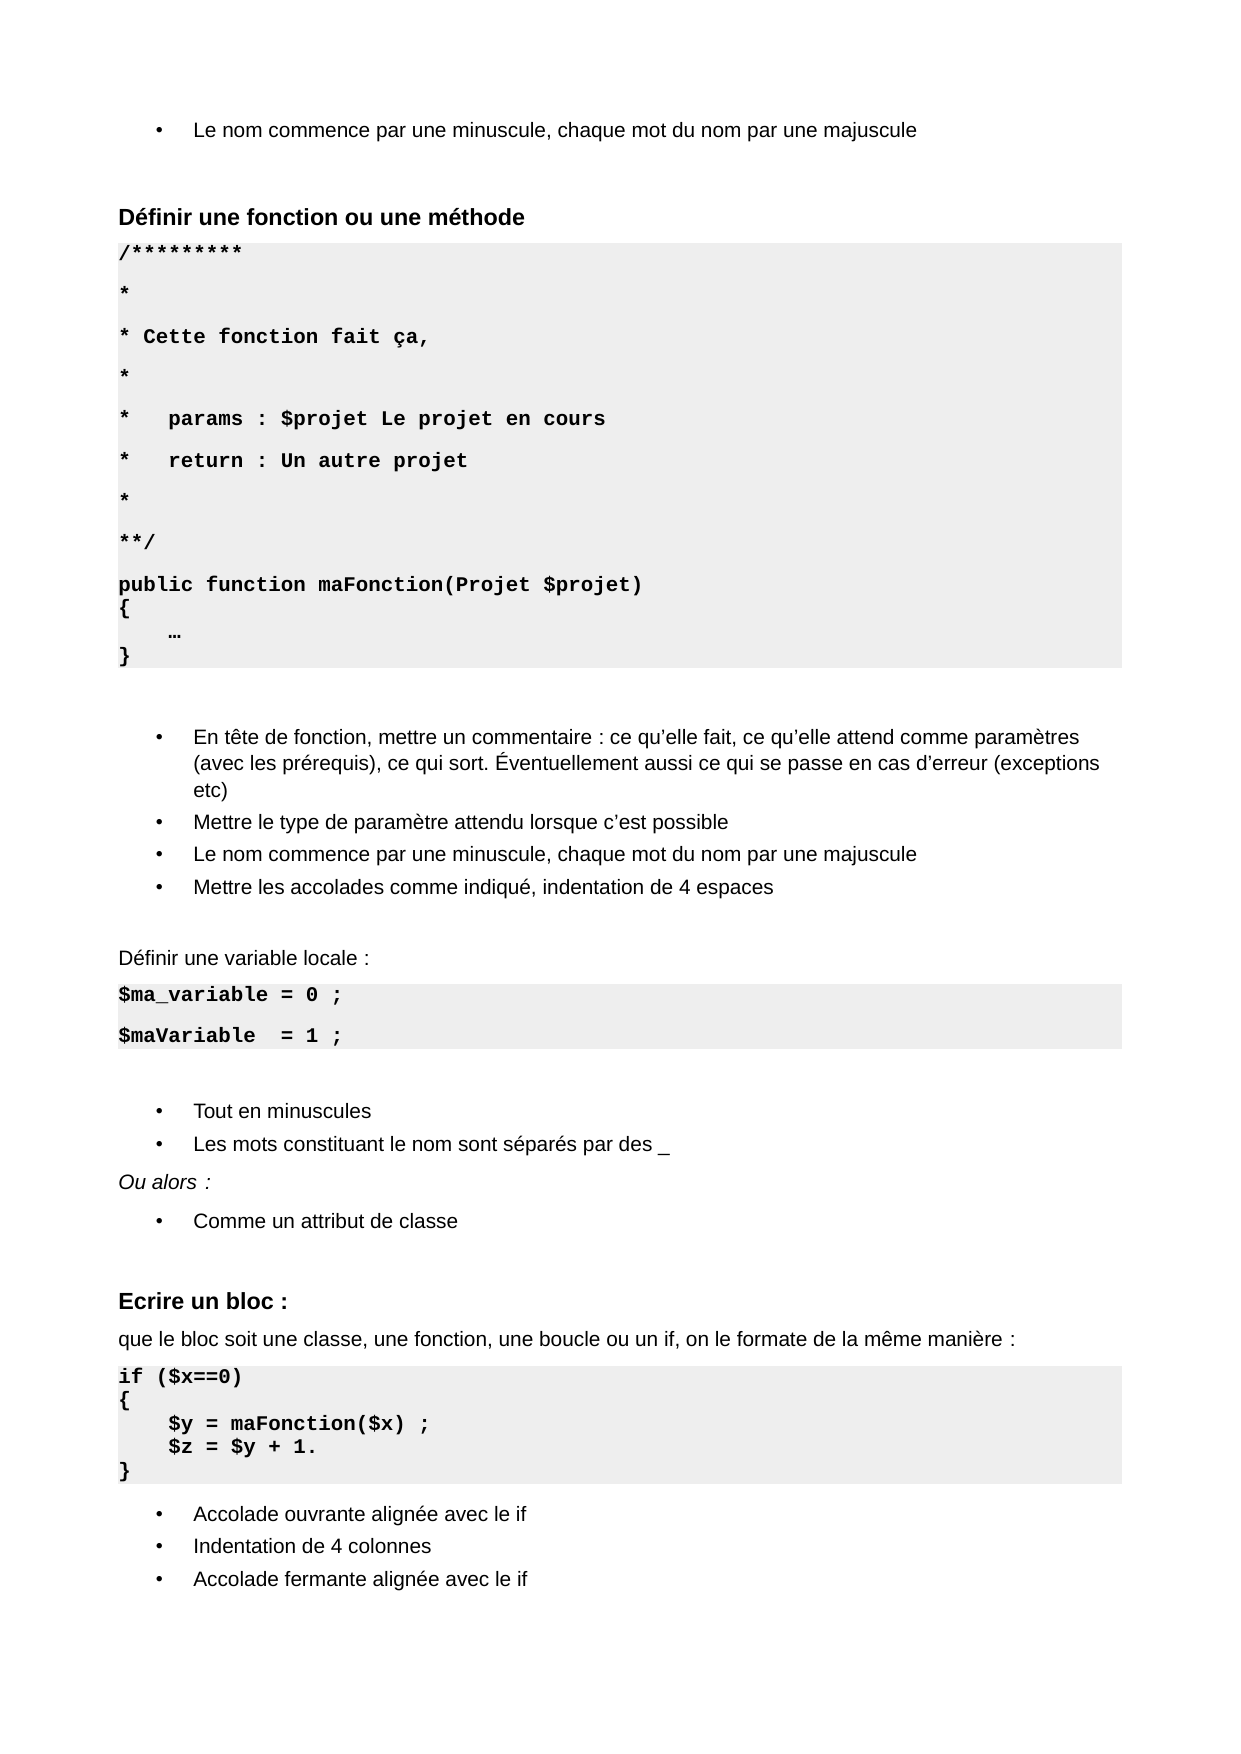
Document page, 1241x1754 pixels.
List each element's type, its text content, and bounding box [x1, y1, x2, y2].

text **/ [118, 532, 1122, 556]
subtitle Définir une fonction ou une méthode [118, 204, 1122, 230]
list Mettre le type de paramètre attendu lorsque c’est possible [156, 810, 1122, 834]
text Définir une variable locale : [118, 945, 1122, 969]
list En tête de fonction, mettre un commentaire : ce qu’elle fait, ce qu’elle attend comme paramètres (avec les prérequis), ce qui sort. Éventuellement aussi ce qui se passe en cas d’erreur (exceptions etc) [156, 724, 1122, 801]
text if ($x==0) { $y = maFonction($x) ; $z = $y + 1. } [118, 1366, 1122, 1484]
text /********* [118, 243, 1122, 267]
text $maVariable = 1 ; [118, 1025, 1122, 1049]
list Tout en minuscules [156, 1099, 1122, 1123]
text * Cette fonction fait ça, [118, 326, 1122, 349]
text * [118, 491, 1122, 515]
text $ma_variable = 0 ; [118, 984, 1122, 1008]
text * return : Un autre projet [118, 450, 1122, 473]
list Accolade ouvrante alignée avec le if [156, 1502, 1122, 1526]
text que le bloc soit une classe, une fonction, une boucle ou un if, on le formate de la même manière : [118, 1327, 1122, 1351]
text Ou alors : [118, 1170, 1122, 1194]
list Le nom commence par une minuscule, chaque mot du nom par une majuscule [156, 842, 1122, 866]
text * params : $projet Le projet en cours [118, 408, 1122, 432]
subtitle Ecrire un bloc : [118, 1288, 1122, 1314]
list Comme un attribut de classe [156, 1208, 1122, 1233]
text public function maFonction(Projet $projet) { … } [118, 574, 1122, 668]
list Mettre les accolades comme indiqué, indentation de 4 espaces [156, 874, 1122, 898]
text * [118, 367, 1122, 391]
list Indentation de 4 colonnes [156, 1534, 1122, 1558]
list Les mots constituant le nom sont séparés par des _ [156, 1131, 1122, 1155]
list Le nom commence par une minuscule, chaque mot du nom par une majuscule [156, 118, 1122, 142]
text * [118, 284, 1122, 308]
list Accolade fermante alignée avec le if [156, 1566, 1122, 1590]
